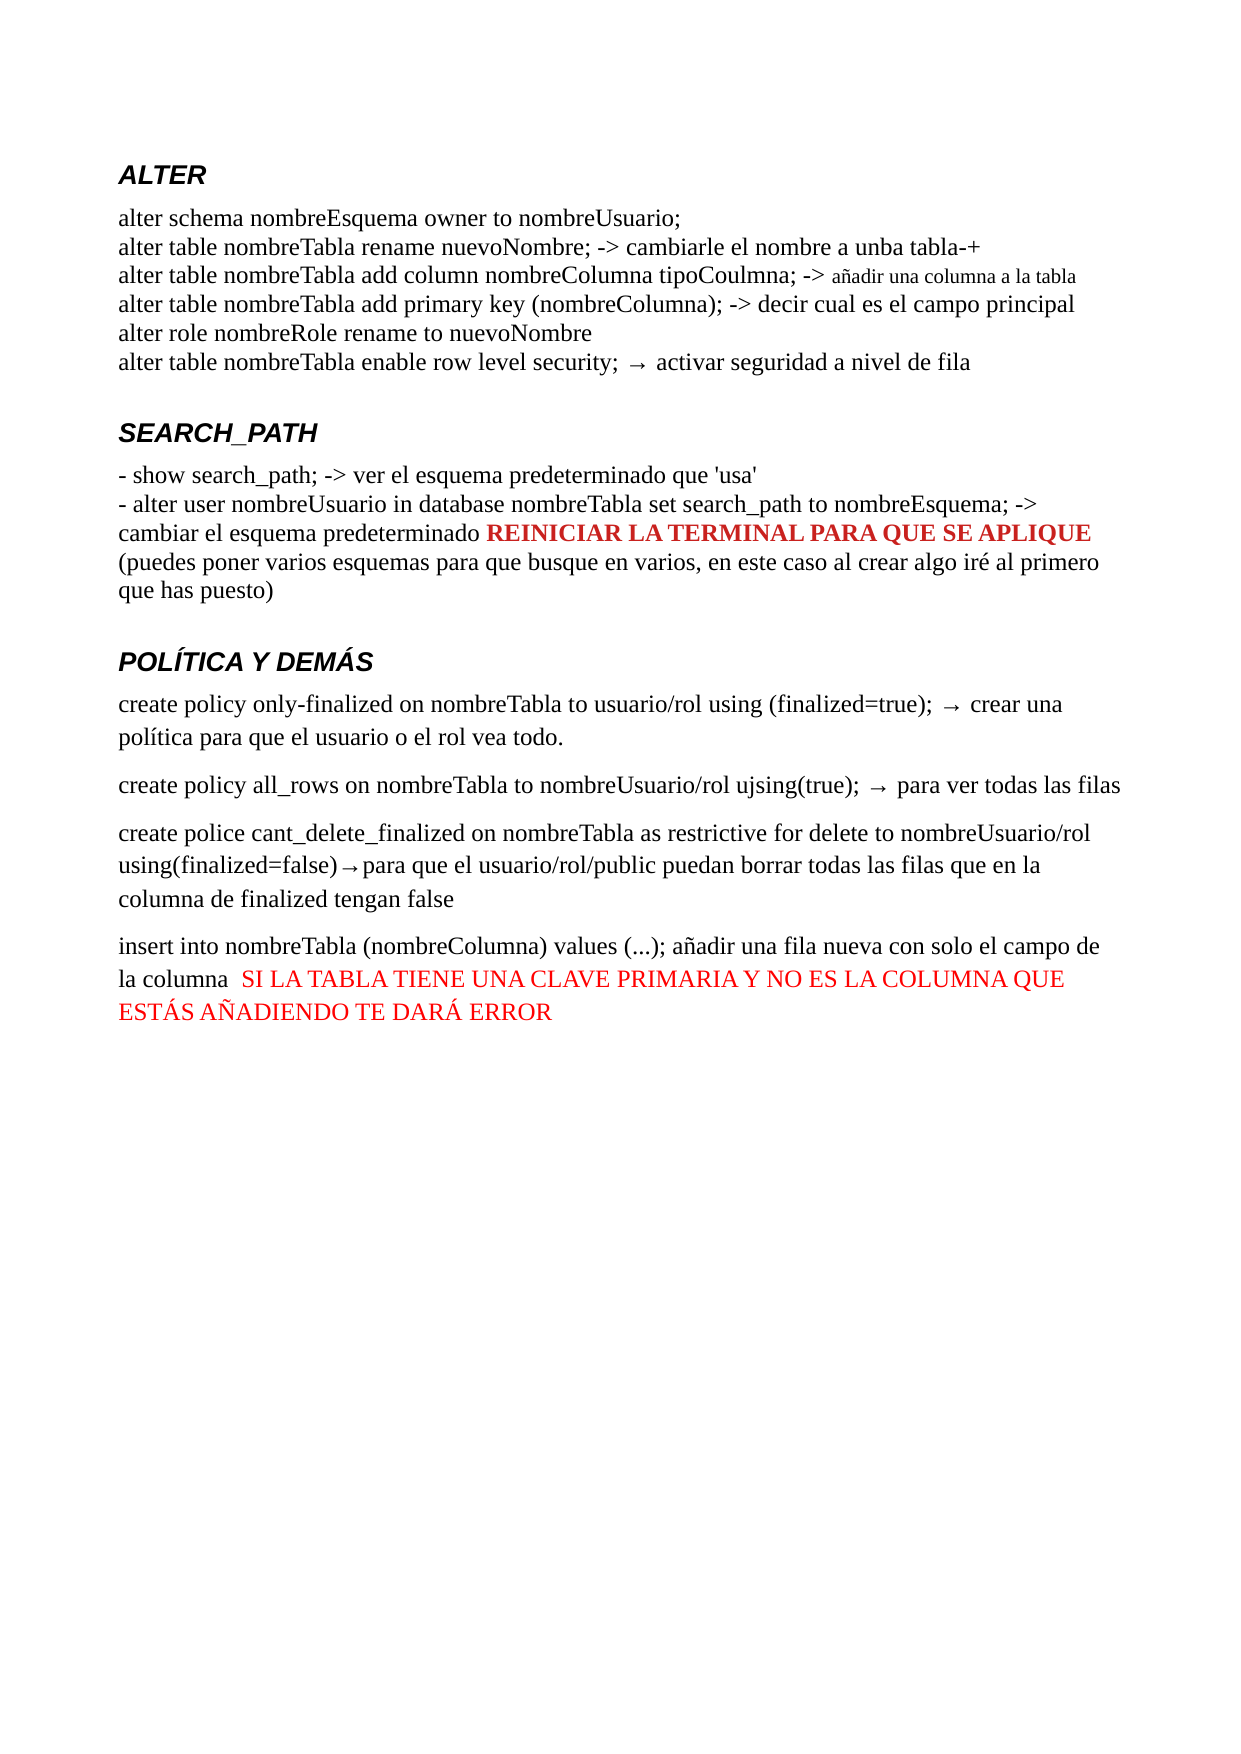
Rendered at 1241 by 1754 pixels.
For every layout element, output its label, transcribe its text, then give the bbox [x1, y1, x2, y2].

text - alter user nombreUsuario in database nombreTabla set search_path to nombreEsquema; -> cambiar el esquema predeterminado REINICIAR LA TERMINAL PARA QUE SE APLIQUE (puedes poner varios esquemas para que busque en varios, en este caso al crear algo iré al primero que has puesto) [118, 489, 1122, 604]
text create policy only-finalized on nombreTabla to usuario/rol using (finalized=true); → crear una política para que el usuario o el rol vea todo. [118, 689, 1122, 751]
subtitle POLÍTICA Y DEMÁS [118, 646, 1122, 677]
subtitle ALTER [118, 159, 1122, 191]
text alter table nombreTabla add column nombreColumna tipoCoulmna; -> añadir una columna a la tabla [118, 261, 1122, 289]
text alter role nombreRole rename to nuevoNombre [118, 318, 1122, 347]
text alter table nombreTabla enable row level security; → activar seguridad a nivel de fila [118, 347, 1122, 376]
text create police cant_delete_finalized on nombreTabla as restrictive for delete to nombreUsuario/rol using(finalized=false)→para que el usuario/rol/public puedan borrar todas las filas que en la columna de finalized tengan false [118, 818, 1122, 912]
text create policy all_rows on nombreTabla to nombreUsuario/rol ujsing(true); → para ver todas las filas [118, 770, 1122, 799]
subtitle SEARCH_PATH [118, 417, 1122, 448]
text - show search_path; -> ver el esquema predeterminado que 'usa' [118, 461, 1122, 489]
text alter table nombreTabla add primary key (nombreColumna); -> decir cual es el campo principal [118, 289, 1122, 318]
text alter schema nombreEsquema owner to nombreUsuario; [118, 203, 1122, 232]
text alter table nombreTabla rename nuevoNombre; -> cambiarle el nombre a unba tabla-+ [118, 232, 1122, 261]
text insert into nombreTabla (nombreColumna) values (...); añadir una fila nueva con solo el campo de la columna SI LA TABLA TIENE UNA CLAVE PRIMARIA Y NO ES LA COLUMNA QUE ESTÁS AÑADIENDO TE DARÁ ERROR [118, 931, 1122, 1026]
